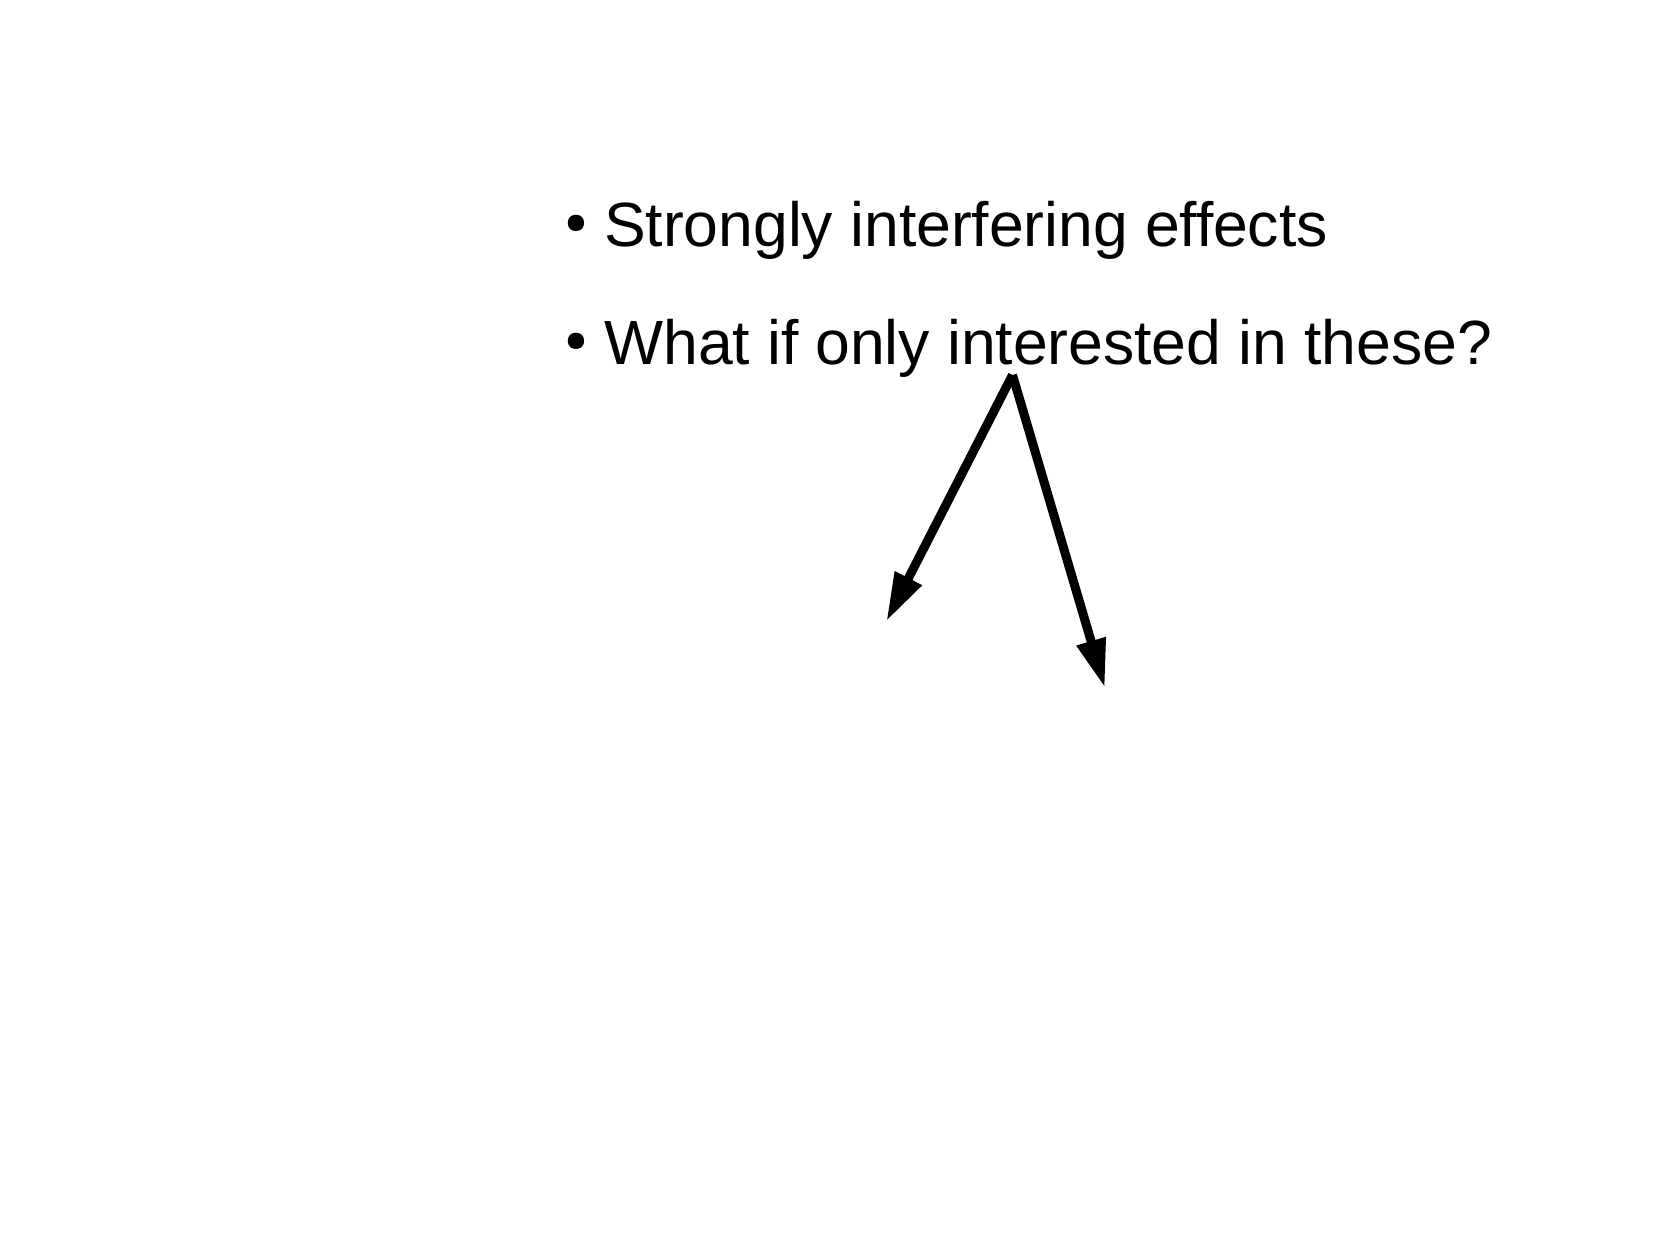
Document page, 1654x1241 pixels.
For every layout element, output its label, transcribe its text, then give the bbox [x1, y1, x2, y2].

picture [75, 112, 1653, 1214]
text_box Strongly interfering effects [550, 147, 1348, 261]
text_box What if only interested in these? [550, 266, 1509, 379]
